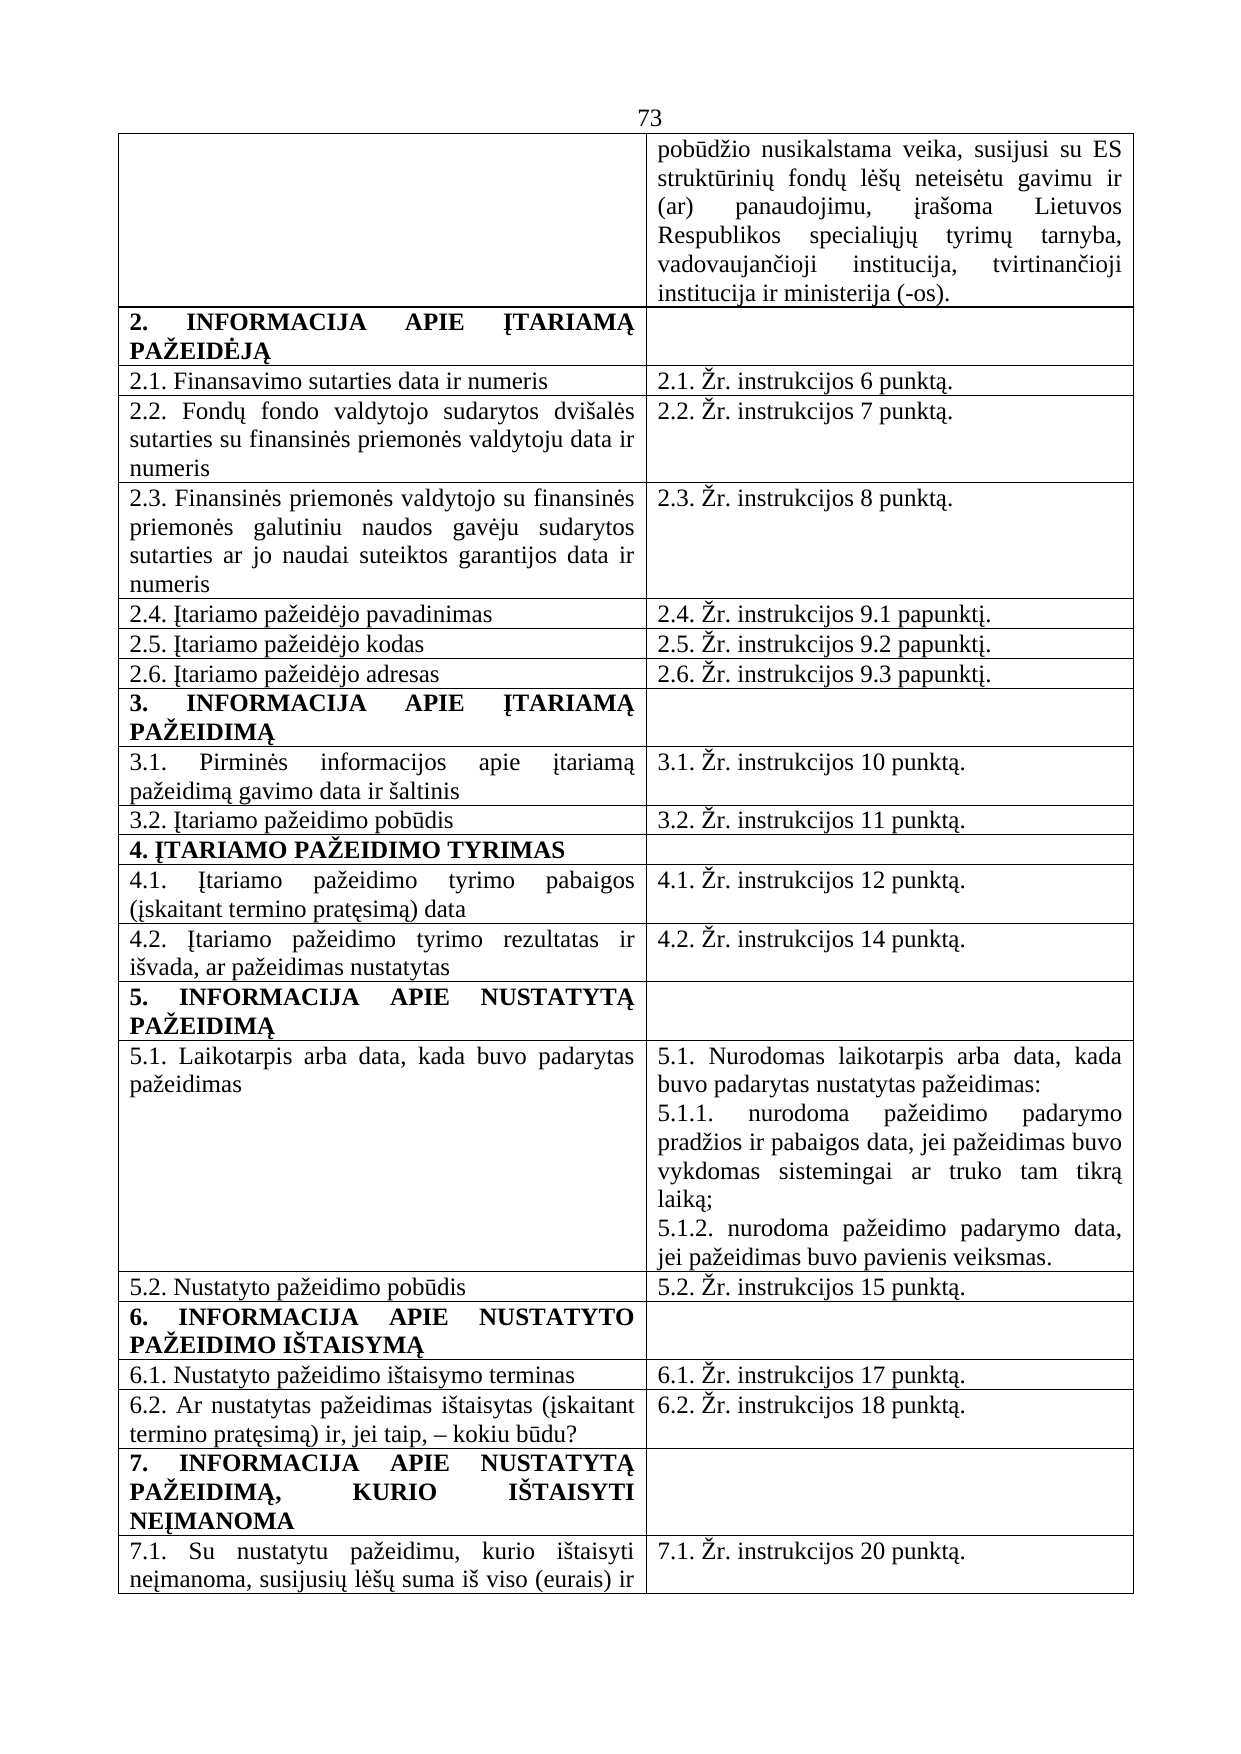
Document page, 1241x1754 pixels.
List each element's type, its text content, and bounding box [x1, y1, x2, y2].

table_cell 3.1. Žr. instrukcijos 10 punktą. [647, 747, 1133, 804]
table_cell 3. INFORMACIJA APIE ĮTARIAMĄ PAŽEIDIMĄ [119, 689, 646, 746]
table_cell 5.1. Nurodomas laikotarpis arba data, kada buvo padarytas nustatytas pažeidimas: 5.1.1. nurodoma pažeidimo padarymo pradžios ir pabaigos data, jei pažeidimas buvo vykdomas sistemingai ar truko tam tikrą laiką; 5.1.2. nurodoma pažeidimo padarymo data, jei pažeidimas buvo pavienis veiksmas. [647, 1041, 1133, 1271]
table_cell [647, 1449, 1133, 1535]
table_cell 5.2. Nustatyto pažeidimo pobūdis [119, 1272, 646, 1301]
table_cell [647, 1302, 1133, 1359]
table_cell 2.1. Žr. instrukcijos 6 punktą. [647, 366, 1133, 395]
table_cell 6. INFORMACIJA APIE NUSTATYTO PAŽEIDIMO IŠTAISYMĄ [119, 1302, 646, 1359]
table_cell [119, 134, 646, 306]
table_cell 4.2. Įtariamo pažeidimo tyrimo rezultatas ir išvada, ar pažeidimas nustatytas [119, 924, 646, 981]
table_cell 4. ĮTARIAMO PAŽEIDIMO TYRIMAS [119, 835, 646, 864]
table_cell 5.1. Laikotarpis arba data, kada buvo padarytas pažeidimas [119, 1041, 646, 1271]
table_cell 2.5. Įtariamo pažeidėjo kodas [119, 629, 646, 658]
table_cell pobūdžio nusikalstama veika, susijusi su ES struktūrinių fondų lėšų neteisėtu gavimu ir (ar) panaudojimu, įrašoma Lietuvos Respublikos specialiųjų tyrimų tarnyba, vadovaujančioji institucija, tvirtinančioji institucija ir ministerija (-os). [647, 134, 1133, 306]
table_cell 6.1. Žr. instrukcijos 17 punktą. [647, 1360, 1133, 1389]
table_cell 6.2. Žr. instrukcijos 18 punktą. [647, 1390, 1133, 1447]
table_cell 3.2. Žr. instrukcijos 11 punktą. [647, 806, 1133, 834]
table_cell [647, 308, 1133, 365]
table_cell 2.4. Žr. instrukcijos 9.1 papunktį. [647, 599, 1133, 628]
table_cell 2.3. Žr. instrukcijos 8 punktą. [647, 483, 1133, 598]
table_cell 6.1. Nustatyto pažeidimo ištaisymo terminas [119, 1360, 646, 1389]
table_cell 4.1. Įtariamo pažeidimo tyrimo pabaigos (įskaitant termino pratęsimą) data [119, 865, 646, 923]
table_cell [647, 982, 1133, 1040]
table_cell 7. INFORMACIJA APIE NUSTATYTĄ PAŽEIDIMĄ, KURIO IŠTAISYTI NEĮMANOMA [119, 1449, 646, 1535]
table_cell [647, 835, 1133, 864]
table_cell 2.2. Žr. instrukcijos 7 punktą. [647, 396, 1133, 482]
table_cell 5.2. Žr. instrukcijos 15 punktą. [647, 1272, 1133, 1301]
table_cell 2.3. Finansinės priemonės valdytojo su finansinės priemonės galutiniu naudos gavėju sudarytos sutarties ar jo naudai suteiktos garantijos data ir numeris [119, 483, 646, 598]
table_cell 2. INFORMACIJA APIE ĮTARIAMĄ PAŽEIDĖJĄ [119, 308, 646, 365]
table_cell 2.6. Žr. instrukcijos 9.3 papunktį. [647, 659, 1133, 687]
table_cell 2.5. Žr. instrukcijos 9.2 papunktį. [647, 629, 1133, 658]
table_cell 6.2. Ar nustatytas pažeidimas ištaisytas (įskaitant termino pratęsimą) ir, jei taip, – kokiu būdu? [119, 1390, 646, 1447]
table_cell 5. INFORMACIJA APIE NUSTATYTĄ PAŽEIDIMĄ [119, 982, 646, 1040]
table_cell 2.2. Fondų fondo valdytojo sudarytos dvišalės sutarties su finansinės priemonės valdytoju data ir numeris [119, 396, 646, 482]
table_cell 7.1. Su nustatytu pažeidimu, kurio ištaisyti neįmanoma, susijusių lėšų suma iš viso (eurais) ir [119, 1536, 646, 1593]
table_cell 4.1. Žr. instrukcijos 12 punktą. [647, 865, 1133, 923]
table_cell 2.6. Įtariamo pažeidėjo adresas [119, 659, 646, 687]
table_cell 3.1. Pirminės informacijos apie įtariamą pažeidimą gavimo data ir šaltinis [119, 747, 646, 804]
table_cell 7.1. Žr. instrukcijos 20 punktą. [647, 1536, 1133, 1593]
table_cell [647, 689, 1133, 746]
table_cell 2.4. Įtariamo pažeidėjo pavadinimas [119, 599, 646, 628]
table_cell 4.2. Žr. instrukcijos 14 punktą. [647, 924, 1133, 981]
table_cell 3.2. Įtariamo pažeidimo pobūdis [119, 806, 646, 834]
table_cell 2.1. Finansavimo sutarties data ir numeris [119, 366, 646, 395]
